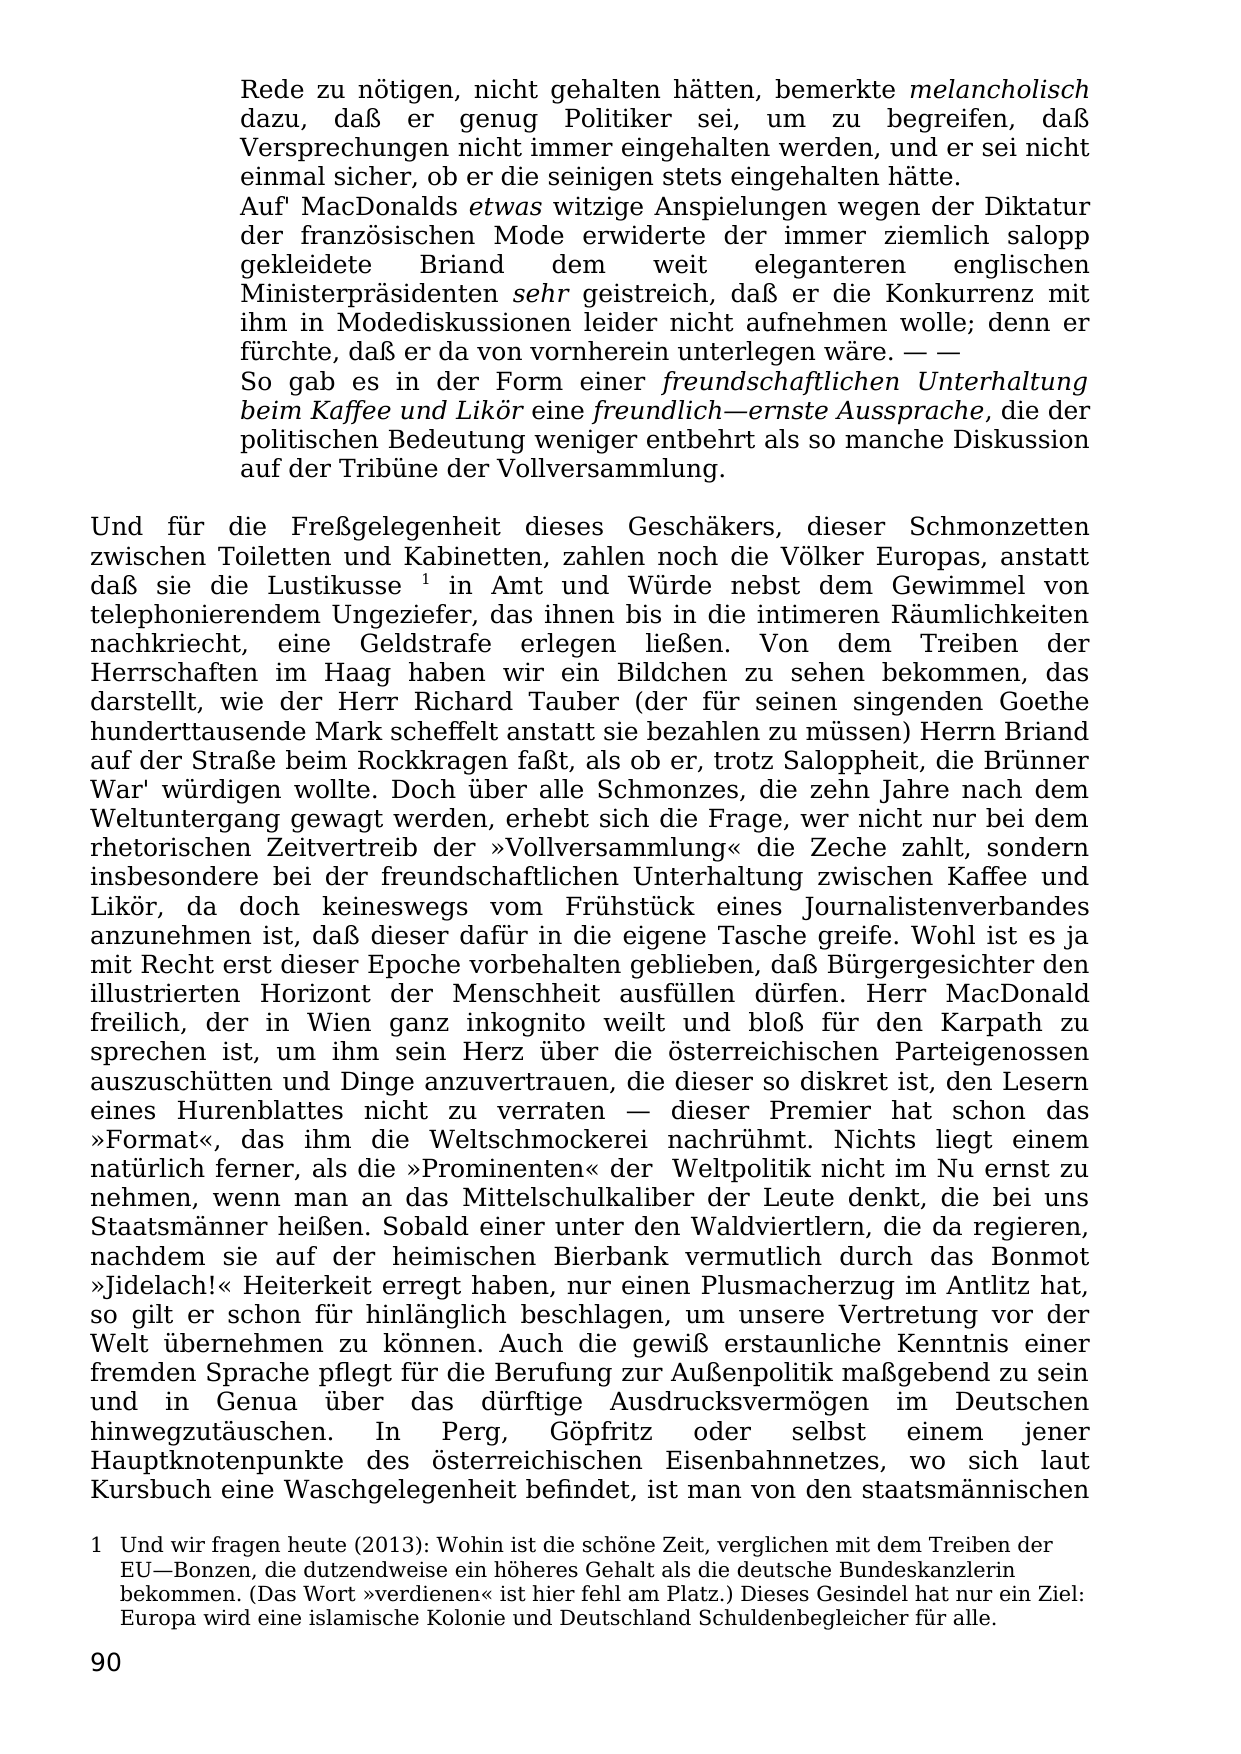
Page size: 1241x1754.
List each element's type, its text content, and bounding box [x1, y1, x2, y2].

text Auf' MacDonalds etwas witzige Anspielungen wegen der Diktatur der französischen Mode erwiderte der immer ziemlich salopp gekleidete Briand dem weit eleganteren englischen Ministerpräsidenten sehr geistreich, daß er die Konkurrenz mit ihm in Mode­diskussionen leider nicht aufnehmen wolle; denn er fürchte, daß er da von vornherein unterlegen wäre. — — [240, 192, 1091, 367]
text Rede zu nötigen, nicht gehalten hätten, bemerkte melancholisch dazu, daß er genug Politiker sei, um zu begreifen, daß Versprechungen nicht immer eingehalten werden, und er sei nicht einmal sicher, ob er die seinigen stets eingehalten hätte. [240, 75, 1091, 192]
text So gab es in der Form einer freundschaftlichen Unterhaltung beim Kaffee und Likör eine freundlich—ernste Aussprache, die der politischen Bedeutung weniger entbehrt als so manche Diskussion auf der Tribüne der Vollversammlung. [240, 367, 1091, 483]
text Und wir fragen heute (2013): Wohin ist die schöne Zeit, verglichen mit dem Treiben der EU—Bonzen, die dutzendweise ein höheres Gehalt als die deutsche Bundeskanzlerin bekommen. (Das Wort »verdienen« ist hier fehl am Platz.) Dieses Gesindel hat nur ein Ziel: Europa wird eine islamische Kolonie und Deutschland Schuldenbegleicher für alle. [90, 1533, 1091, 1631]
text Und für die Freßgelegenheit dieses Geschäkers, dieser Schmonzetten zwischen Toiletten und Kabinetten, zahlen noch die Völker Europas, anstatt daß sie die Lustikusse in Amt und Würde nebst dem Gewimmel von telephonierendem Ungeziefer, das ihnen bis in die intimeren Räumlichkeiten nachkriecht, eine Geldstrafe erlegen ließen. Von dem Treiben der Herrschaften im Haag haben wir ein Bildchen zu sehen bekommen, das darstellt, wie der Herr Richard Tauber (der für seinen singenden Goethe hunderttausende Mark scheffelt anstatt sie bezahlen zu müssen) Herrn Briand auf der Straße beim Rockkragen faßt, als ob er, trotz Saloppheit, die Brünner War' würdigen wollte. Doch über alle Schmonzes, die zehn Jahre nach dem Weltuntergang gewagt werden, erhebt sich die Frage, wer nicht nur bei dem rhetorischen Zeitvertreib der »Vollversammlung« die Zeche zahlt, sondern insbesondere bei der freundschaftlichen Unterhaltung zwischen Kaffee und Likör, da doch keineswegs vom Frühstück eines Journalistenverbandes anzunehmen ist, daß dieser dafür in die eigene Tasche greife. Wohl ist es ja mit Recht erst dieser Epoche vorbehalten geblieben, daß Bürgergesichter den illustrierten Horizont der Menschheit ausfüllen dürfen. Herr MacDonald freilich, der in Wien ganz inkognito weilt und bloß für den Karpath zu sprechen ist, um ihm sein Herz über die österreichischen Parteigenossen auszuschütten und Dinge anzuvertrauen, die dieser so diskret ist, den Lesern eines Hurenblattes nicht zu verraten — dieser Premier hat schon das »Format«, das ihm die Weltschmockerei nachrühmt. Nichts liegt einem natürlich ferner, als die »Prominenten« der Weltpolitik nicht im Nu ernst zu nehmen, wenn man an das Mittelschulkaliber der Leute denkt, die bei uns Staatsmänner heißen. Sobald einer unter den Waldviertlern, die da regieren, nachdem sie auf der heimischen Bierbank vermutlich durch das Bonmot »Jidelach!« Heiterkeit erregt haben, nur einen Plusmacherzug im Antlitz hat, so gilt er schon für hinlänglich beschlagen, um unsere Vertretung vor der Welt übernehmen zu können. Auch die gewiß erstaunliche Kenntnis einer fremden Sprache pflegt für die Berufung zur Außenpolitik maßgebend zu sein und in Genua über das dürftige Ausdrucksvermögen im Deutschen hinwegzutäuschen. In Perg, Göpfritz oder selbst einem jener Hauptknotenpunkte des österreichischen Eisenbahnnetzes, wo sich laut Kursbuch eine Waschgelegenheit befindet, ist man von den staatsmännischen [90, 512, 1091, 1504]
